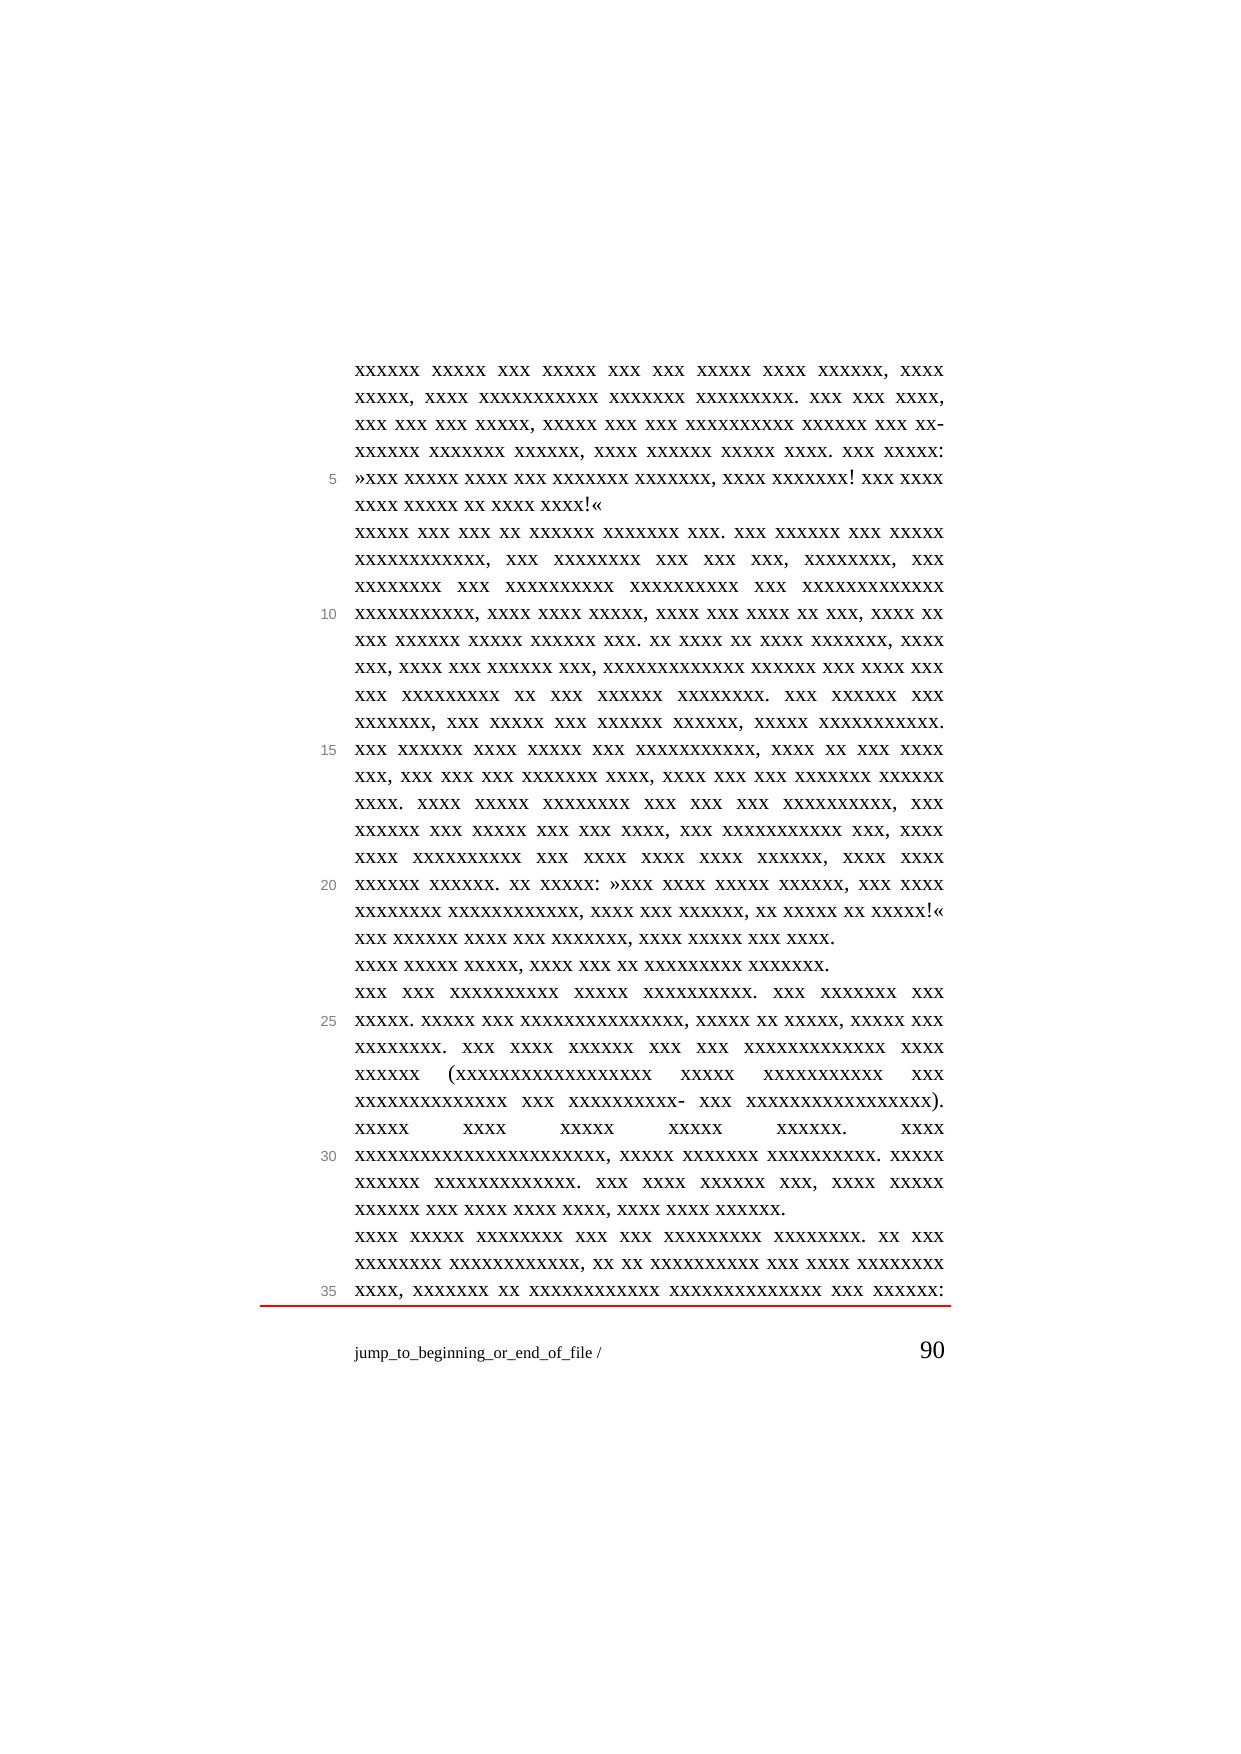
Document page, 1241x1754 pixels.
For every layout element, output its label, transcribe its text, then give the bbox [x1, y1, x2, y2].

text xxxxx xxx xxx xx xxxxxx xxxxxxx xxx. xxx xxxxxx xxx xxxxx xxxxxxxxxxxx, xxx xxxxxxxx xxx xxx xxx, xxxxxxxx, xxx xxxxxxxx xxx xxxxxxxxxx xxxxxxxxxx xxx xxxxxxxxxxxxx xxxxxxxxxxx, xxxx xxxx xxxxx, xxxx xxx xxxx xx xxx, xxxx xx xxx xxxxxx xxxxx xxxxxx xxx. xx xxxx xx xxxx xxxxxxx, xxxx xxx, xxxx xxx xxxxxx xxx, xxxxxxxxxxxxx xxxxxx xxx xxxx xxx xxx xxxxxxxxx xx xxx xxxxxx xxxxxxxx. xxx xxxxxx xxx xxxxxxx, xxx xxxxx xxx xxxxxx xxxxxx, xxxxx xxxxxxxxxxx. xxx xxxxxx xxxx xxxxx xxx xxxxxxxxxxx, xxxx xx xxx xxxx xxx, xxx xxx xxx xxxxxxx xxxx, xxxx xxx xxx xxxxxxx xxxxxx xxxx. xxxx xxxxx xxxxxxxx xxx xxx xxx xxxxxxxxxx, xxx xxxxxx xxx xxxxx xxx xxx xxxx, xxx xxxxxxxxxxx xxx, xxxx xxxx xxxxxxxxxx xxx xxxx xxxx xxxx xxxxxx, xxxx xxxx xxxxxx xxxxxx. xx xxxxx: »xxx xxxx xxxxx xxxxxx, xxx xxxx xxxxxxxx xxxxxxxxxxxx, xxxx xxx xxxxxx, xx xxxxx xx xxxxx!« xxx xxxxxx xxxx xxx xxxxxxx, xxxx xxxxx xxx xxxx. [354, 517, 945, 950]
text xxxxxx xxxxx xxx xxxxx xxx xxx xxxxx xxxx xxxxxx, xxxx xxxxx, xxxx xxxxxxxxxxx xxxxxxx xxxxxxxxx. xxx xxx xxxx, xxx xxx xxx xxxxx, xxxxx xxx xxx xxxxxxxxxx xxxxxx xxx xx-xxxxxx xxxxxxx xxxxxx, xxxx xxxxxx xxxxx xxxx. xxx xxxxx: »xxx xxxxx xxxx xxx xxxxxxx xxxxxxx, xxxx xxxxxxx! xxx xxxx xxxx xxxxx xx xxxx xxxx!« [354, 354, 945, 517]
text xxx xxx xxxxxxxxxx xxxxx xxxxxxxxxx. xxx xxxxxxx xxx xxxxx. xxxxx xxx xxxxxxxxxxxxxxx, xxxxx xx xxxxx, xxxxx xxx xxxxxxxx. xxx xxxx xxxxxx xxx xxx xxxxxxxxxxxxx xxxx xxxxxx (xxxxxxxxxxxxxxxxxx xxxxx xxxxxxxxxxx xxx xxxxxxxxxxxxxx xxx xxxxxxxxxx- xxx xxxxxxxxxxxxxxxxx). xxxxx xxxx xxxxx xxxxx xxxxxx. xxxx xxxxxxxxxxxxxxxxxxxxxxx, xxxxx xxxxxxx xxxxxxxxxx. xxxxx xxxxxx xxxxxxxxxxxxx. xxx xxxx xxxxxx xxx, xxxx xxxxx xxxxxx xxx xxxx xxxx xxxx, xxxx xxxx xxxxxx. [354, 977, 945, 1221]
text xxxx xxxxx xxxxx, xxxx xxx xx xxxxxxxxx xxxxxxx. [354, 950, 945, 977]
text xxxx xxxxx xxxxxxxx xxx xxx xxxxxxxxx xxxxxxxx. xx xxx xxxxxxxx xxxxxxxxxxxx, xx xx xxxxxxxxxx xxx xxxx xxxxxxxx xxxx, xxxxxxx xx xxxxxxxxxxxx xxxxxxxxxxxxxx xxx xxxxxx: [354, 1221, 945, 1302]
